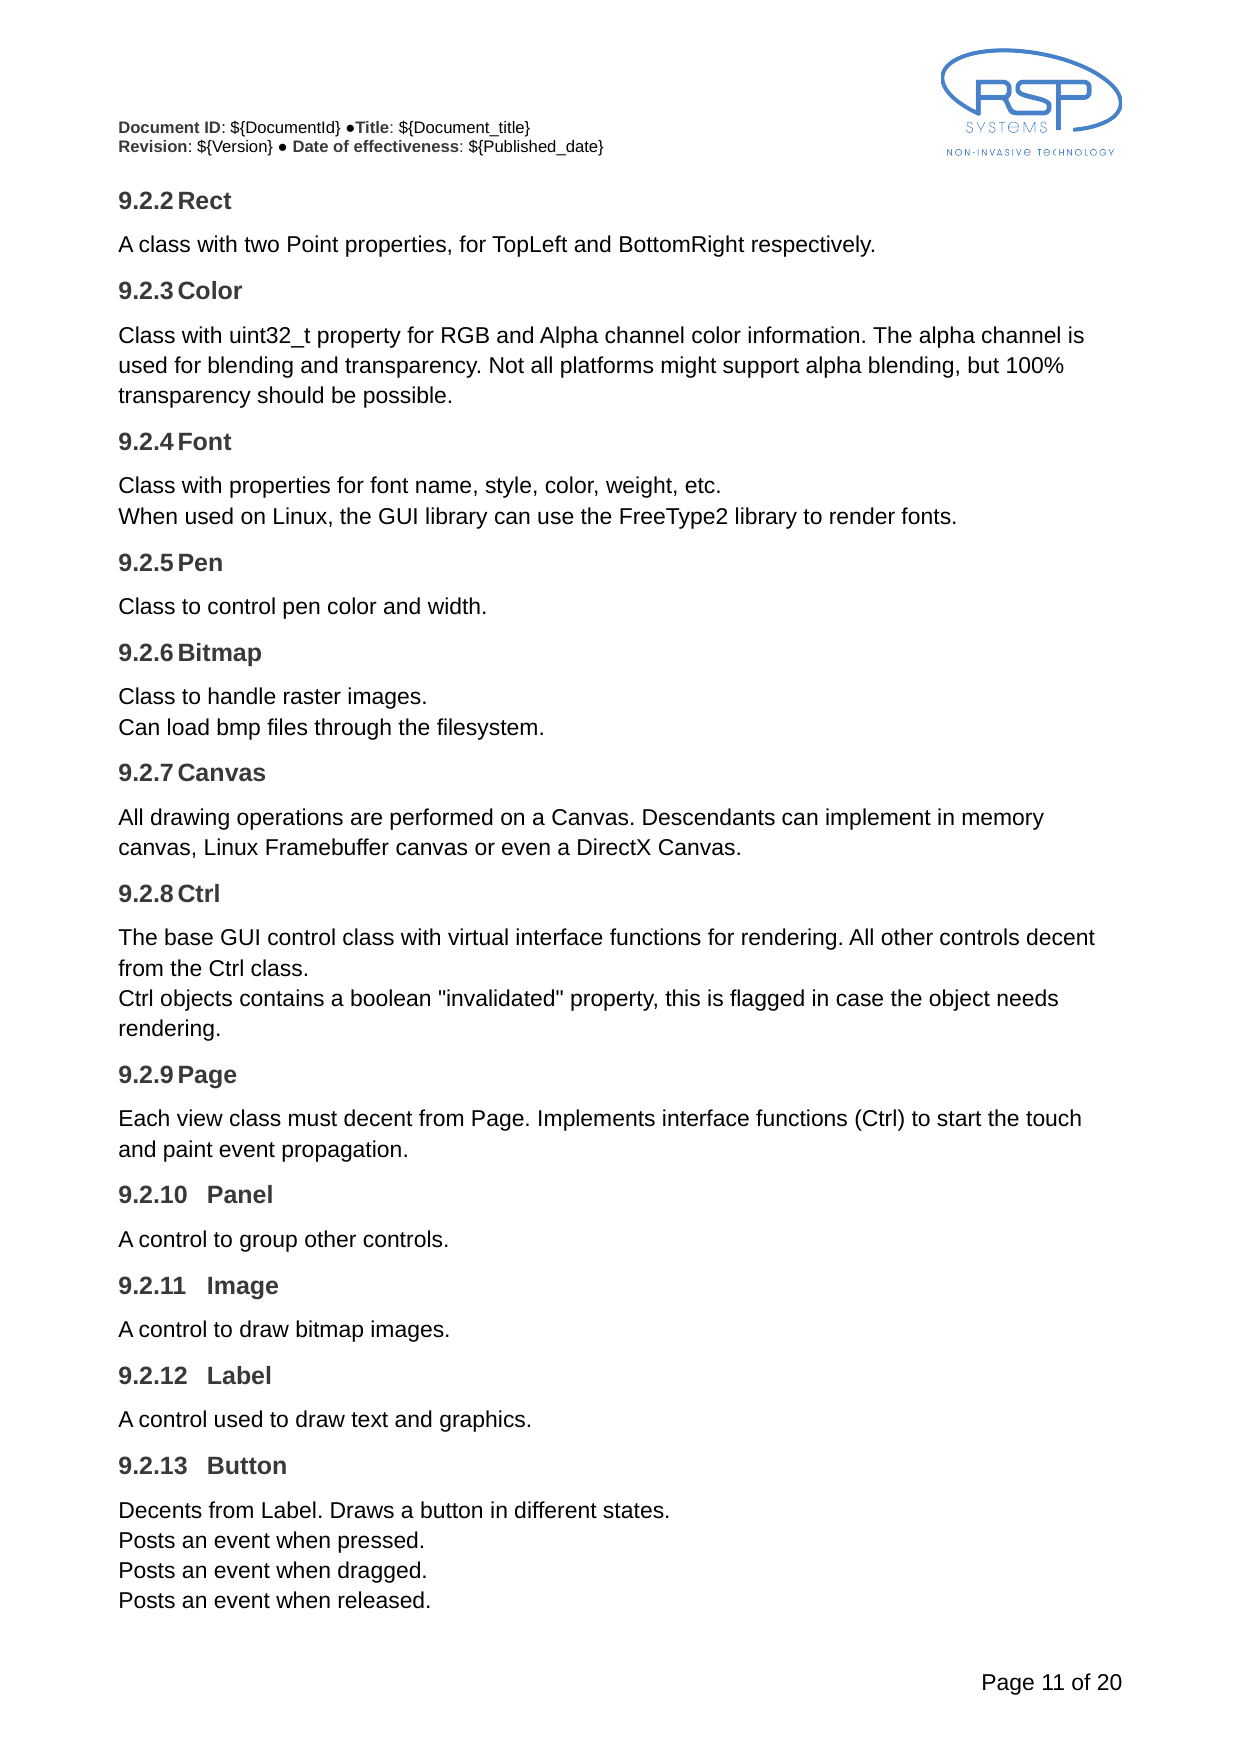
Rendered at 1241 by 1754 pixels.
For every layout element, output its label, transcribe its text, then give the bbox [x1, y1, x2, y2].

subtitle Rect [118, 186, 1122, 215]
text The base GUI control class with virtual interface functions for rendering. All other controls decent from the Ctrl class. Ctrl objects contains a boolean "invalidated" property, this is flagged in case the object needs rendering. [118, 924, 1122, 1041]
subtitle Pen [118, 547, 1122, 576]
text All drawing operations are performed on a Canvas. Descendants can implement in memory canvas, Linux Framebuffer canvas or even a DirectX Canvas. [118, 804, 1122, 860]
subtitle Page [118, 1060, 1122, 1088]
text A class with two Point properties, for TopLeft and BottomRight respectively. [118, 231, 1122, 258]
subtitle Color [118, 276, 1122, 305]
subtitle Image [118, 1271, 1122, 1299]
subtitle Label [118, 1361, 1122, 1390]
text Class with uint32_t property for RGB and Alpha channel color information. The alpha channel is used for blending and transparency. Not all platforms might support alpha blending, but 100% transparency should be possible. [118, 322, 1122, 408]
text Decents from Label. Draws a button in different states. Posts an event when pressed. Posts an event when dragged. Posts an event when released. [118, 1497, 1122, 1614]
subtitle Font [118, 427, 1122, 456]
text Class to control pen color and width. [118, 593, 1122, 619]
picture [941, 48, 1123, 156]
subtitle Button [118, 1451, 1122, 1480]
subtitle Bitmap [118, 638, 1122, 667]
text A control used to draw text and graphics. [118, 1406, 1122, 1433]
subtitle Canvas [118, 758, 1122, 787]
text Each view class must decent from Page. Implements interface functions (Ctrl) to start the touch and paint event propagation. [118, 1105, 1122, 1162]
subtitle Ctrl [118, 879, 1122, 908]
text A control to draw bitmap images. [118, 1316, 1122, 1342]
subtitle Panel [118, 1180, 1122, 1209]
text Class to handle raster images. Can load bmp files through the filesystem. [118, 683, 1122, 740]
text A control to group other controls. [118, 1226, 1122, 1252]
text Class with properties for font name, style, color, weight, etc. When used on Linux, the GUI library can use the FreeType2 library to render fonts. [118, 472, 1122, 529]
